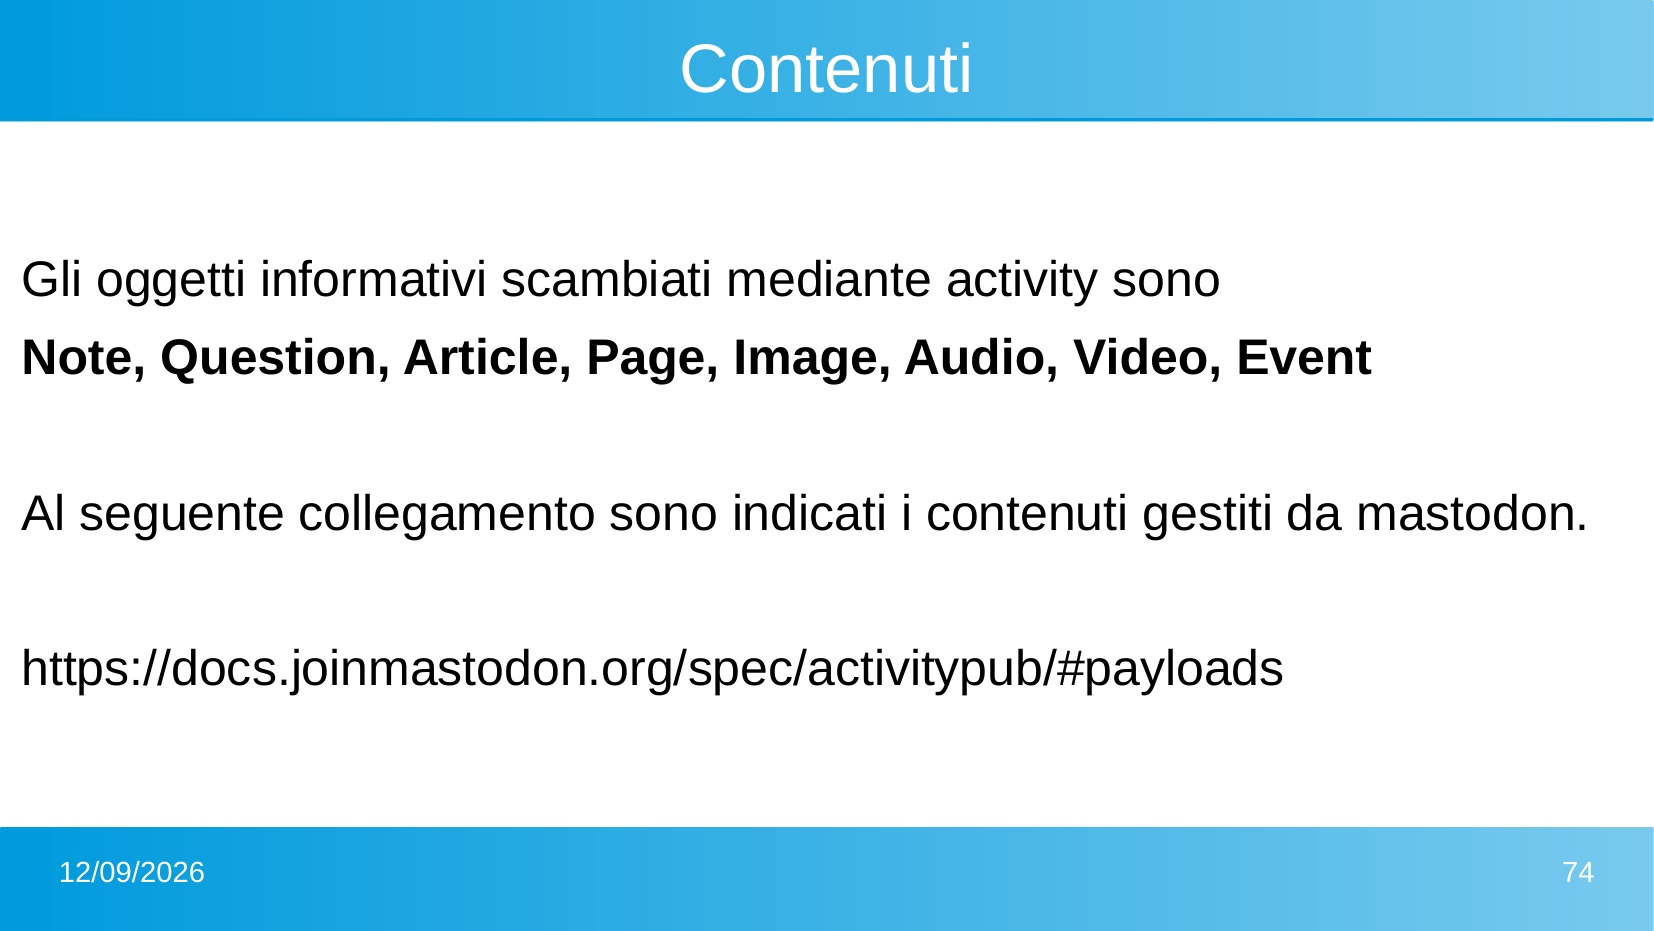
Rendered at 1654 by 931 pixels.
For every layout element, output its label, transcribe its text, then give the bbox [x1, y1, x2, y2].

title Contenuti [59, 29, 1595, 108]
list Gli oggetti informativi scambiati mediante activity sono Note, Question, Article, Page, Image, Audio, Video, Event Al seguente collegamento sono indicati i contenuti gestiti da mastodon. https://docs.joinmastodon.org/spec/activitypub/#payloads [21, 251, 1613, 413]
